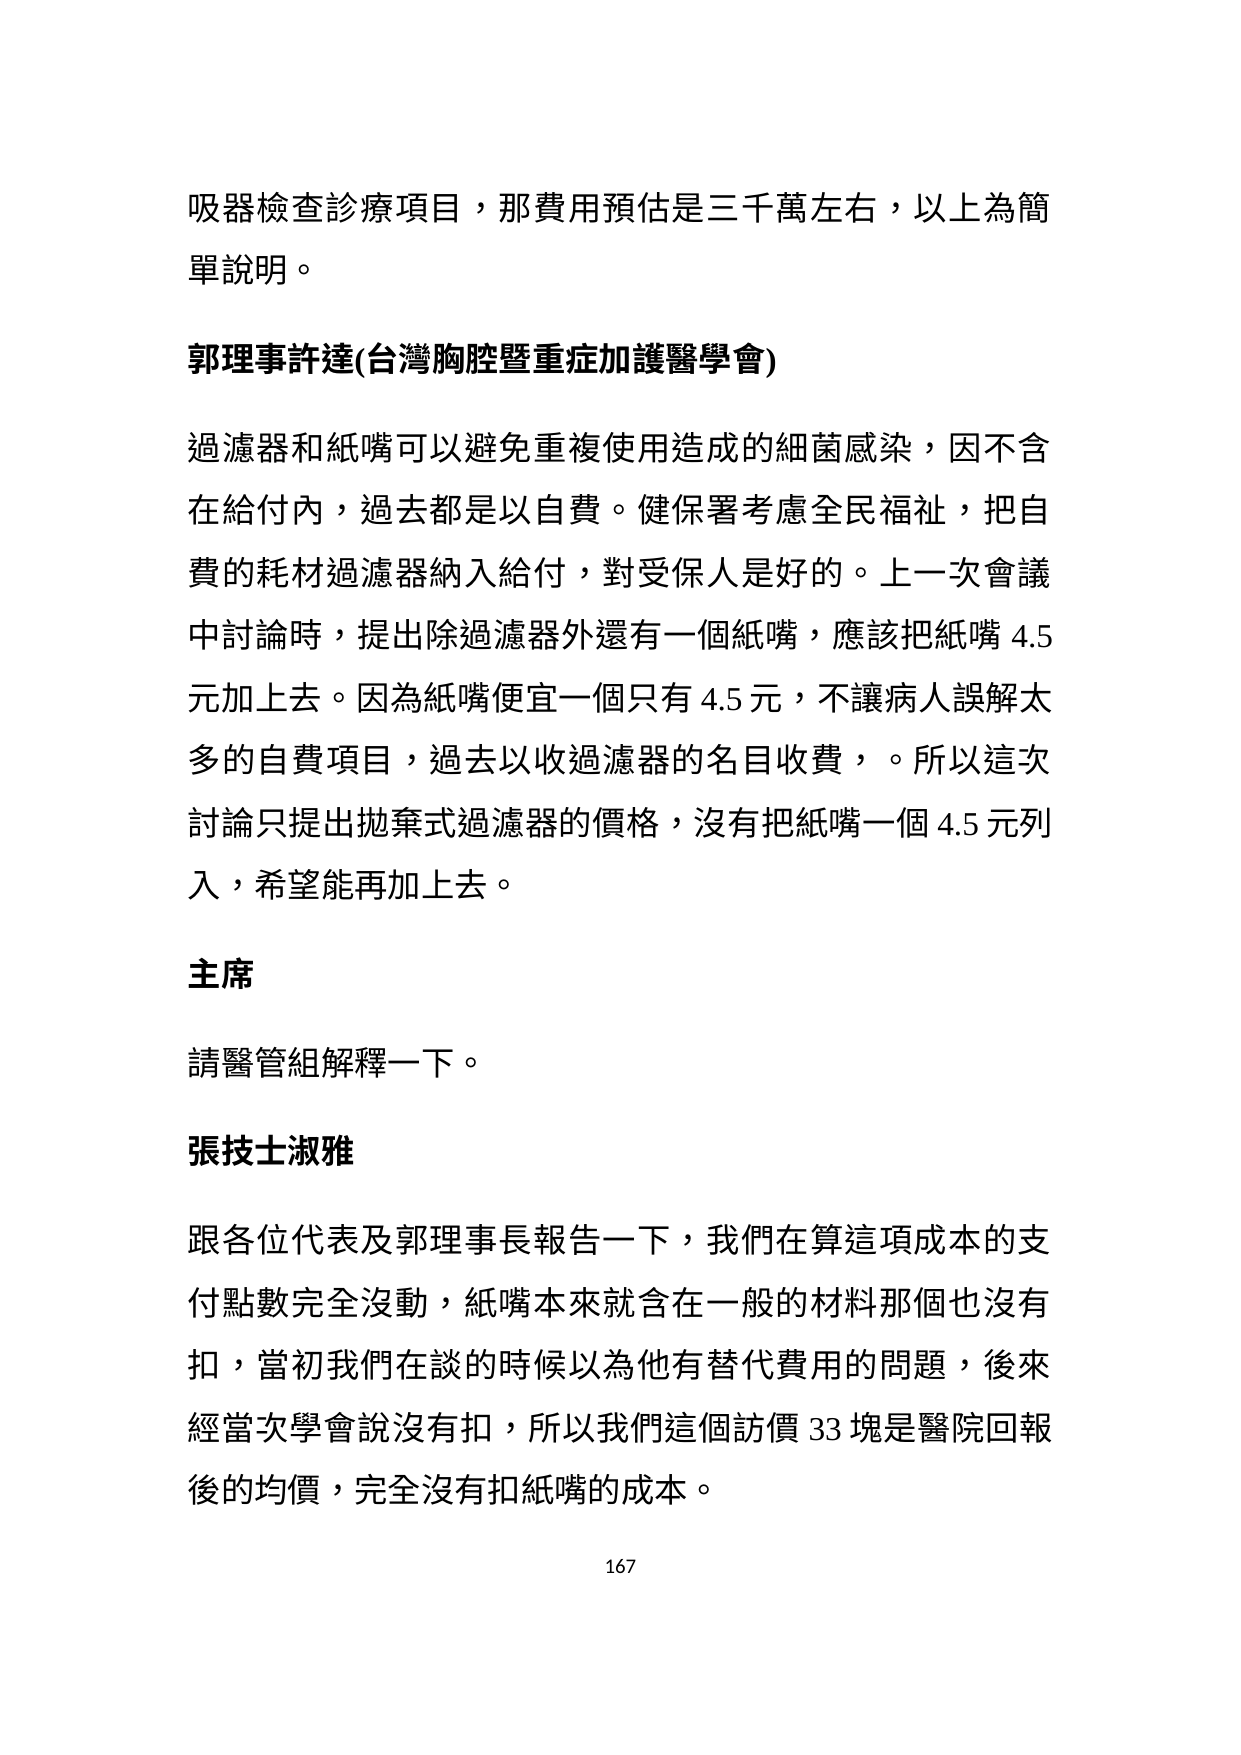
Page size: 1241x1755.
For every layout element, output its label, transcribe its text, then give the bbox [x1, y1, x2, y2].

text 張技士淑雅 [187, 1108, 1053, 1170]
text 請醫管組解釋一下。 [187, 1019, 1053, 1082]
text 吸器檢查診療項目，那費用預估是三千萬左右，以上為簡單說明。 [187, 164, 1053, 289]
text 過濾器和紙嘴可以避免重複使用造成的細菌感染，因不含在給付內，過去都是以自費。健保署考慮全民福祉，把自費的耗材過濾器納入給付，對受保人是好的。上一次會議中討論時，提出除過濾器外還有一個紙嘴，應該把紙嘴4.5元加上去。因為紙嘴便宜一個只有4.5元，不讓病人誤解太多的自費項目，過去以收過濾器的名目收費，。所以這次討論只提出拋棄式過濾器的價格，沒有把紙嘴一個4.5元列入，希望能再加上去。 [187, 404, 1053, 904]
text 主席 [187, 930, 1053, 993]
text 跟各位代表及郭理事長報告一下，我們在算這項成本的支付點數完全沒動，紙嘴本來就含在一般的材料那個也沒有扣，當初我們在談的時候以為他有替代費用的問題，後來經當次學會說沒有扣，所以我們這個訪價33塊是醫院回報後的均價，完全沒有扣紙嘴的成本。 [187, 1197, 1053, 1509]
text 郭理事許達(台灣胸腔暨重症加護醫學會) [187, 315, 1053, 378]
